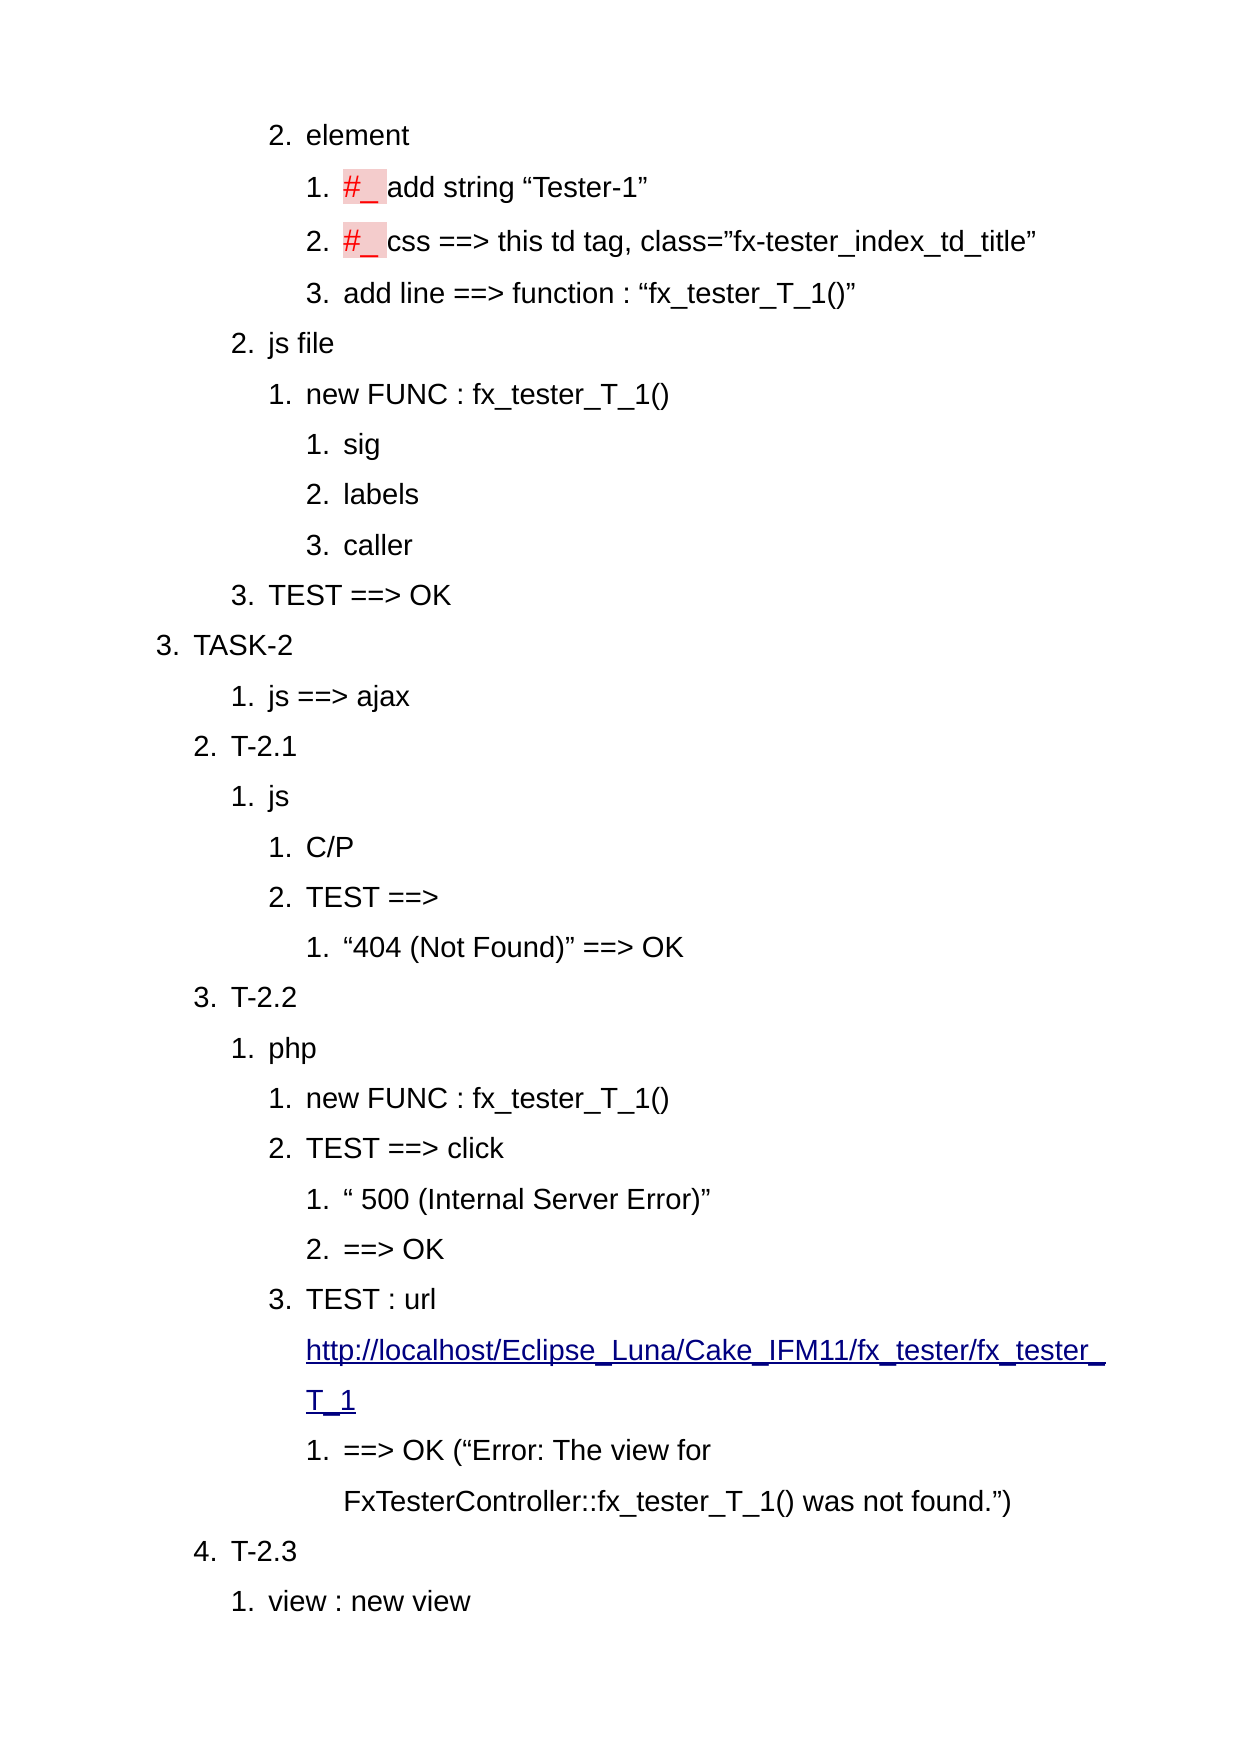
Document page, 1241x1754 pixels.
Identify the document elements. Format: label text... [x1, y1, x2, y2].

list #_ css ==> this td tag, class=”fx-tester_index_td_title” [306, 222, 1122, 258]
list js ==> ajax [231, 679, 1122, 712]
list labels [306, 477, 1122, 511]
list js [231, 779, 1122, 813]
list T-2.2 [193, 981, 1122, 1014]
list add line ==> function : “fx_tester_T_1()” [306, 276, 1122, 310]
list caller [306, 528, 1122, 561]
list js file [231, 326, 1122, 360]
list TEST ==> [268, 880, 1122, 913]
list php [231, 1031, 1122, 1064]
list TEST ==> click [268, 1131, 1122, 1165]
list view : new view [231, 1584, 1122, 1618]
list element [268, 118, 1122, 152]
list C/P [268, 829, 1122, 863]
list TEST : url http://localhost/Eclipse_Luna/Cake_IFM11/fx_tester/fx_tester_T_1 [268, 1282, 1122, 1417]
list T-2.3 [193, 1534, 1122, 1567]
list #_ add string “Tester-1” [306, 168, 1122, 204]
list TASK-2 [156, 628, 1122, 662]
list “ 500 (Internal Server Error)” [306, 1182, 1122, 1215]
list “404 (Not Found)” ==> OK [306, 930, 1122, 964]
list T-2.1 [193, 729, 1122, 762]
list sig [306, 427, 1122, 461]
list ==> OK (“Error: The view for FxTesterController::fx_tester_T_1() was not found.”) [306, 1433, 1122, 1517]
list new FUNC : fx_tester_T_1() [268, 1081, 1122, 1115]
list TEST ==> OK [231, 578, 1122, 612]
list new FUNC : fx_tester_T_1() [268, 377, 1122, 410]
list ==> OK [306, 1232, 1122, 1266]
